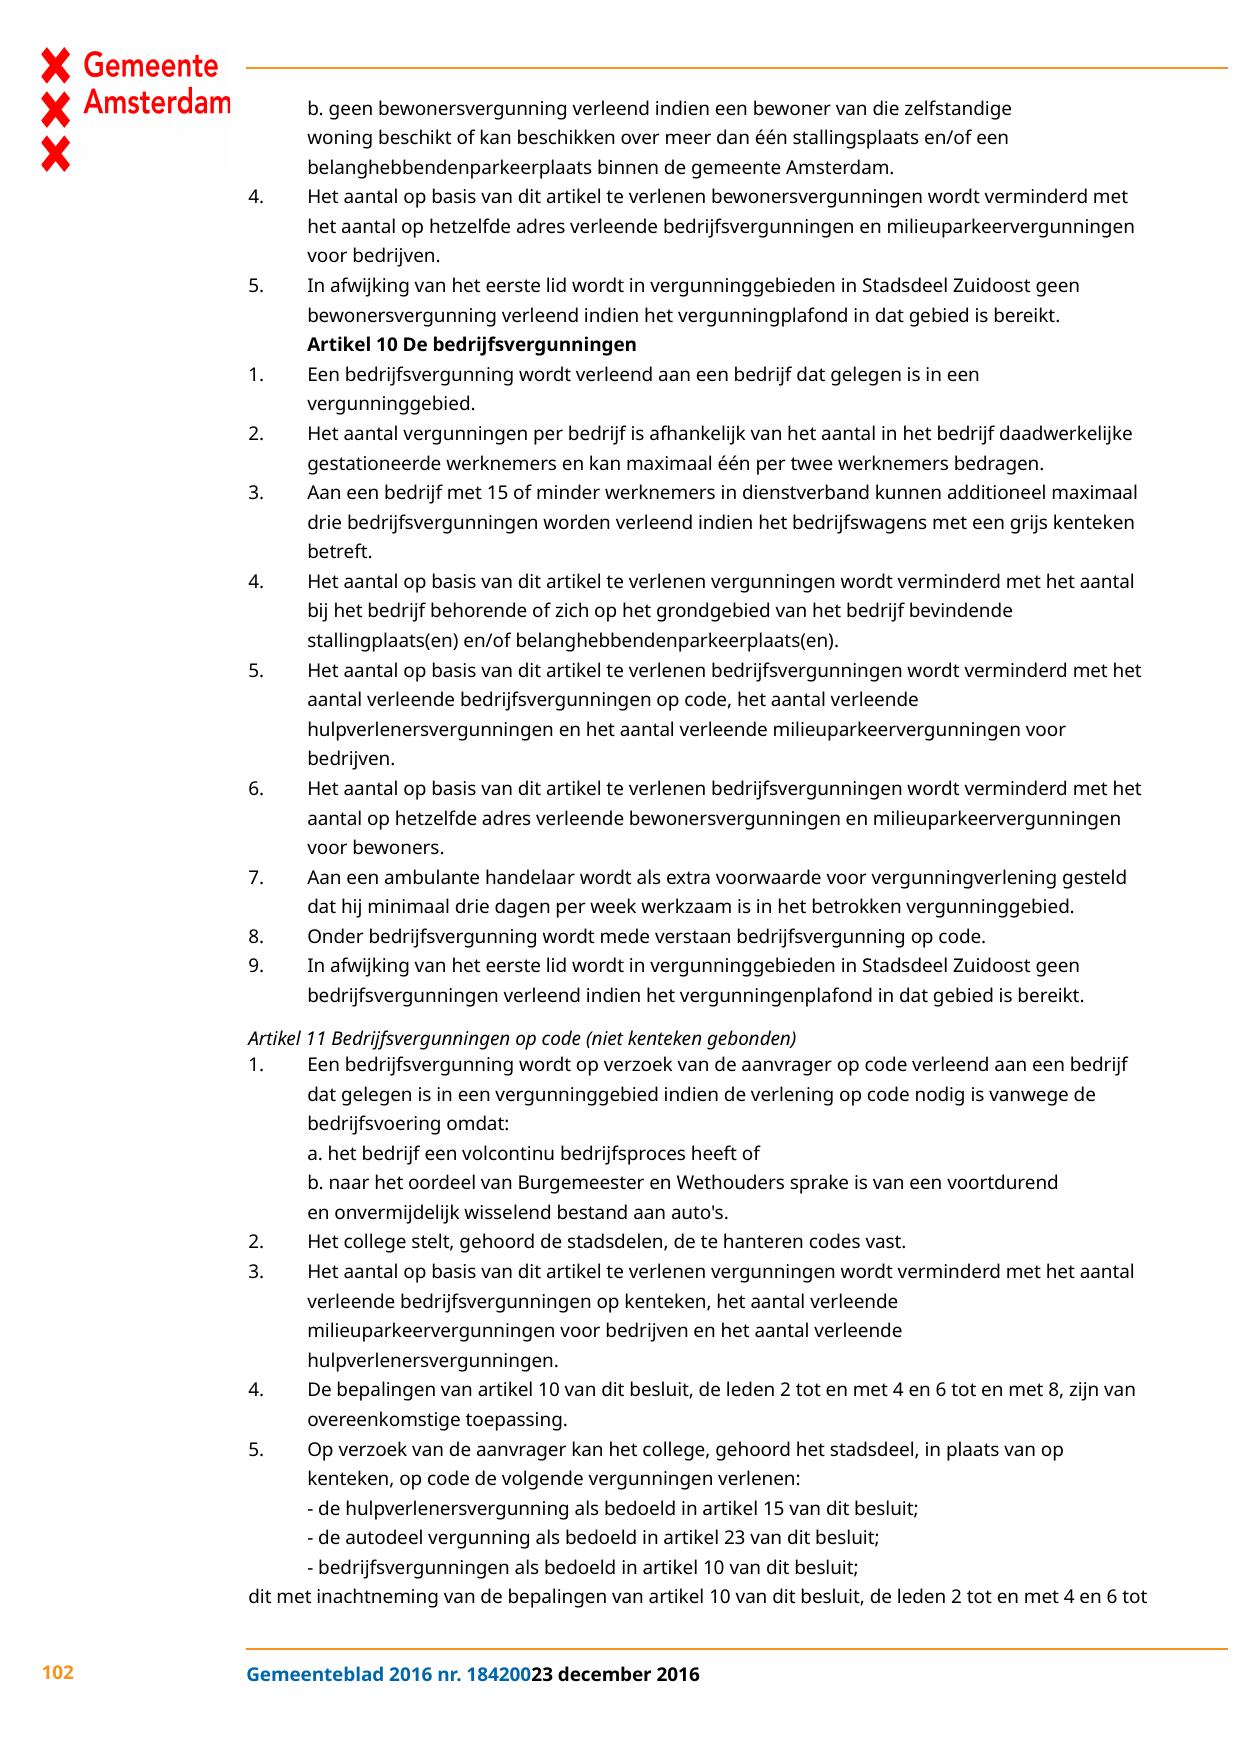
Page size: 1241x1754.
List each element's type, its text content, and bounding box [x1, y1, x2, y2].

list De bepalingen van artikel 10 van dit besluit, de leden 2 tot en met 4 en 6 tot en met 8, zijn van overeenkomstige toepassing. [248, 1377, 1152, 1432]
list Artikel 10 De bedrijfsvergunningen [248, 331, 1152, 357]
list belanghebbendenparkeerplaats binnen de gemeente Amsterdam. [248, 154, 1152, 180]
list Aan een ambulante handelaar wordt als extra voorwaarde voor vergunningverlening gesteld dat hij minimaal drie dagen per week werkzaam is in het betrokken vergunninggebied. [248, 864, 1152, 919]
list Onder bedrijfsvergunning wordt mede verstaan bedrijfsvergunning op code. [248, 923, 1152, 949]
list - de autodeel vergunning als bedoeld in artikel 23 van dit besluit; [248, 1524, 1152, 1550]
list In afwijking van het eerste lid wordt in vergunninggebieden in Stadsdeel Zuidoost geen bedrijfsvergunningen verleend indien het vergunningenplafond in dat gebied is bereikt. [248, 953, 1152, 1008]
list Het college stelt, gehoord de stadsdelen, de te hanteren codes vast. [248, 1229, 1152, 1254]
list en onvermijdelijk wisselend bestand aan auto's. [248, 1199, 1152, 1225]
text dit met inachtneming van de bepalingen van artikel 10 van dit besluit, de leden 2 tot en met 4 en 6 tot [248, 1584, 1152, 1609]
list a. het bedrijf een volcontinu bedrijfsproces heeft of [248, 1140, 1152, 1166]
list Het aantal op basis van dit artikel te verlenen bedrijfsvergunningen wordt verminderd met het aantal verleende bedrijfsvergunningen op code, het aantal verleende hulpverlenersvergunningen en het aantal verleende milieuparkeervergunningen voor bedrijven. [248, 657, 1152, 771]
list Het aantal vergunningen per bedrijf is afhankelijk van het aantal in het bedrijf daadwerkelijke gestationeerde werknemers en kan maximaal één per twee werknemers bedragen. [248, 420, 1152, 476]
list Op verzoek van de aanvrager kan het college, gehoord het stadsdeel, in plaats van op kenteken, op code de volgende vergunningen verlenen: [248, 1436, 1152, 1491]
picture [41, 47, 231, 172]
list - de hulpverlenersvergunning als bedoeld in artikel 15 van dit besluit; [248, 1495, 1152, 1521]
list b. geen bewonersvergunning verleend indien een bewoner van die zelfstandige [248, 95, 1152, 121]
list Een bedrijfsvergunning wordt op verzoek van de aanvrager op code verleend aan een bedrijf dat gelegen is in een vergunninggebied indien de verlening op code nodig is vanwege de bedrijfsvoering omdat: [248, 1051, 1152, 1136]
list - bedrijfsvergunningen als bedoeld in artikel 10 van dit besluit; [248, 1554, 1152, 1580]
list Het aantal op basis van dit artikel te verlenen bedrijfsvergunningen wordt verminderd met het aantal op hetzelfde adres verleende bewonersvergunningen en milieuparkeervergunningen voor bewoners. [248, 775, 1152, 860]
list Een bedrijfsvergunning wordt verleend aan een bedrijf dat gelegen is in een vergunninggebied. [248, 361, 1152, 416]
list Aan een bedrijf met 15 of minder werknemers in dienstverband kunnen additioneel maximaal drie bedrijfsvergunningen worden verleend indien het bedrijfswagens met een grijs kenteken betreft. [248, 479, 1152, 564]
list b. naar het oordeel van Burgemeester en Wethouders sprake is van een voortdurend [248, 1169, 1152, 1195]
list Het aantal op basis van dit artikel te verlenen bewonersvergunningen wordt verminderd met het aantal op hetzelfde adres verleende bedrijfsvergunningen en milieuparkeervergunningen voor bedrijven. [248, 183, 1152, 268]
text Artikel 11 Bedrijfsvergunningen op code (niet kenteken gebonden) [248, 1025, 1152, 1051]
list Het aantal op basis van dit artikel te verlenen vergunningen wordt verminderd met het aantal verleende bedrijfsvergunningen op kenteken, het aantal verleende milieuparkeervergunningen voor bedrijven en het aantal verleende hulpverlenersvergunningen. [248, 1258, 1152, 1373]
list woning beschikt of kan beschikken over meer dan één stallingsplaats en/of een [248, 124, 1152, 150]
list Het aantal op basis van dit artikel te verlenen vergunningen wordt verminderd met het aantal bij het bedrijf behorende of zich op het grondgebied van het bedrijf bevindende stallingplaats(en) en/of belanghebbendenparkeerplaats(en). [248, 568, 1152, 653]
list In afwijking van het eerste lid wordt in vergunninggebieden in Stadsdeel Zuidoost geen bewonersvergunning verleend indien het vergunningplafond in dat gebied is bereikt. [248, 272, 1152, 328]
